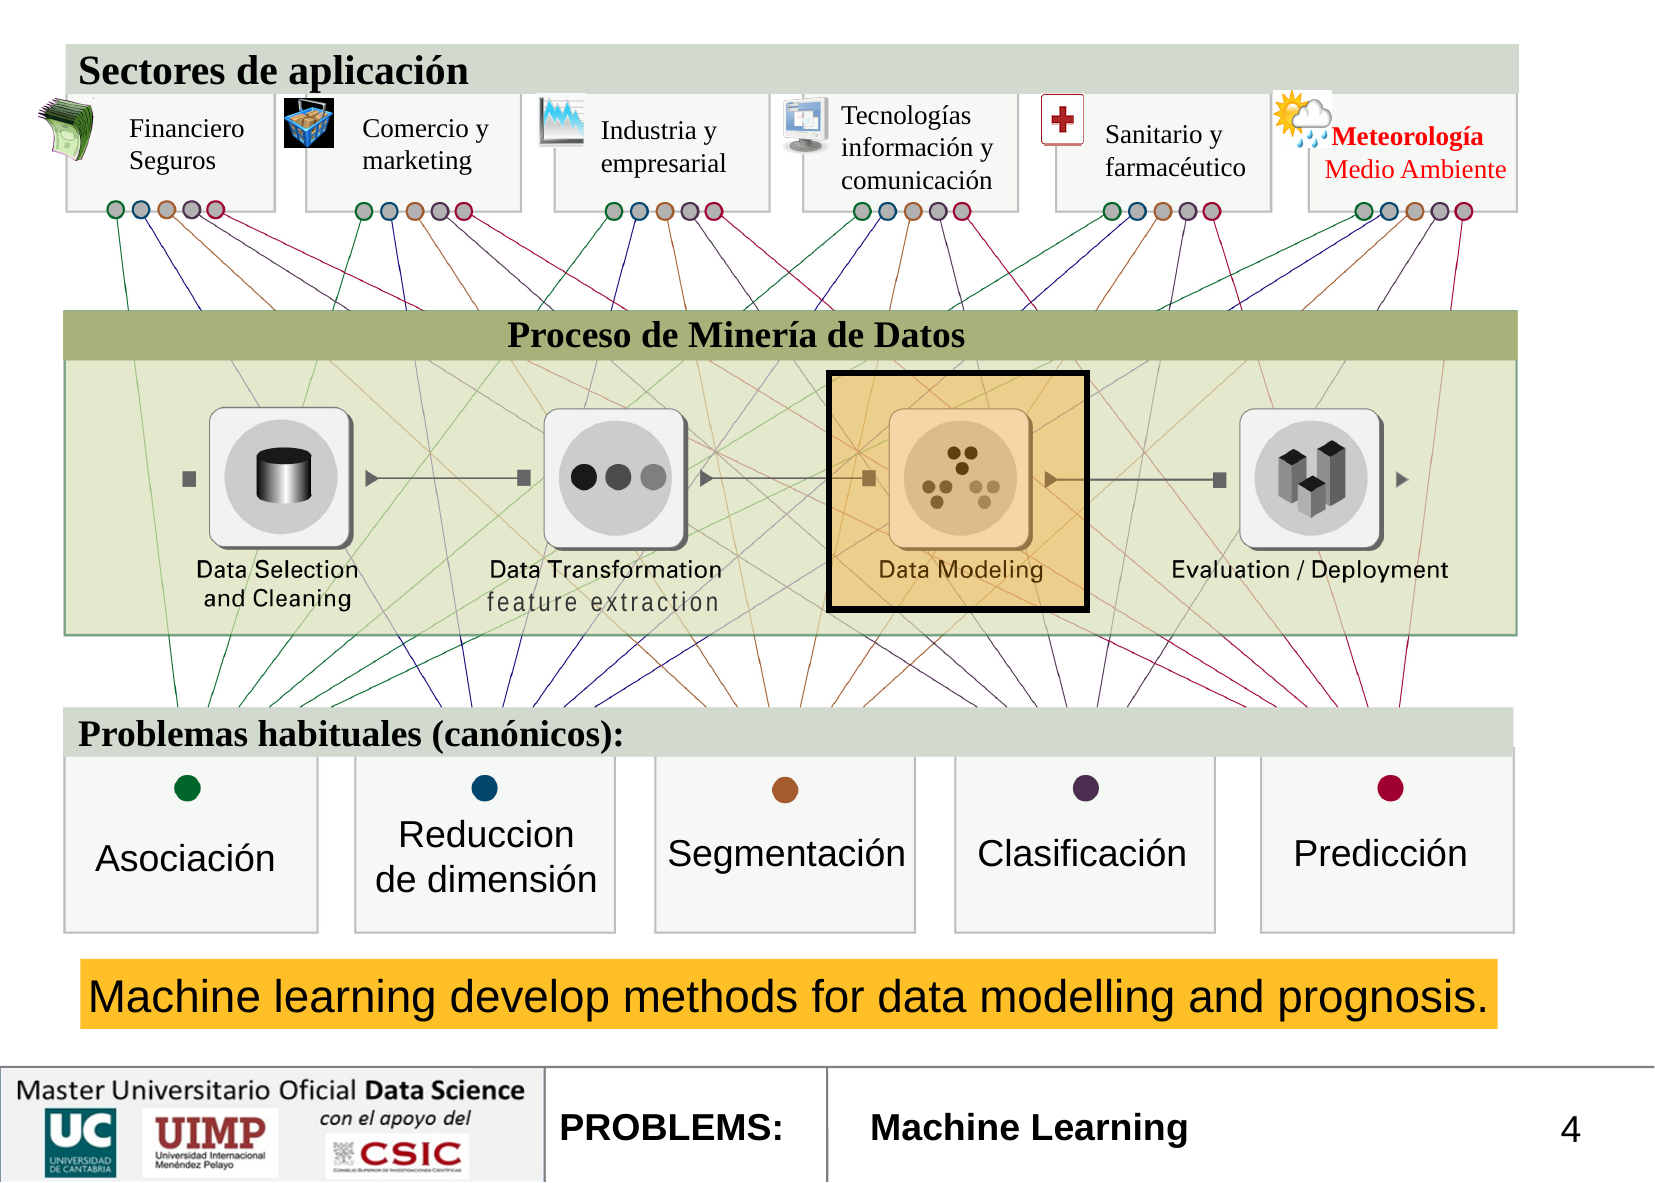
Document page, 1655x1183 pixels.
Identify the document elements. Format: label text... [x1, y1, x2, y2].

text_box Proceso de Minería de Datos [492, 302, 1058, 363]
text_box Problemas habituales (canónicos): [63, 701, 1505, 762]
text_box Machine learning develop methods for data modelling and prognosis. [80, 958, 1498, 1029]
text_box Comercio y marketing [347, 102, 557, 183]
text_box Predicción [1278, 821, 1524, 882]
text_box Financiero Seguros [114, 102, 311, 183]
text_box Industria y empresarial [586, 105, 844, 186]
text_box Sanitario y farmacéutico [1090, 109, 1282, 189]
text_box Segmentación [652, 821, 927, 882]
text_box Reduccion de dimensión [357, 802, 616, 863]
text_box Tecnologías información y comunicación [826, 89, 1073, 203]
picture [546, 1069, 550, 1182]
text_box [1474, 1095, 1597, 1159]
text_box Meteorología Medio Ambiente [1282, 111, 1566, 191]
text_box feature extraction [472, 578, 745, 656]
picture [0, 1068, 543, 1182]
picture [38, 44, 1519, 934]
text_box Asociación [80, 826, 339, 932]
text_box Clasificación [962, 821, 1221, 882]
text_box [829, 372, 1087, 610]
text_box Sectores de aplicación [63, 35, 628, 101]
text_box Machine Learning [855, 1095, 1456, 1148]
